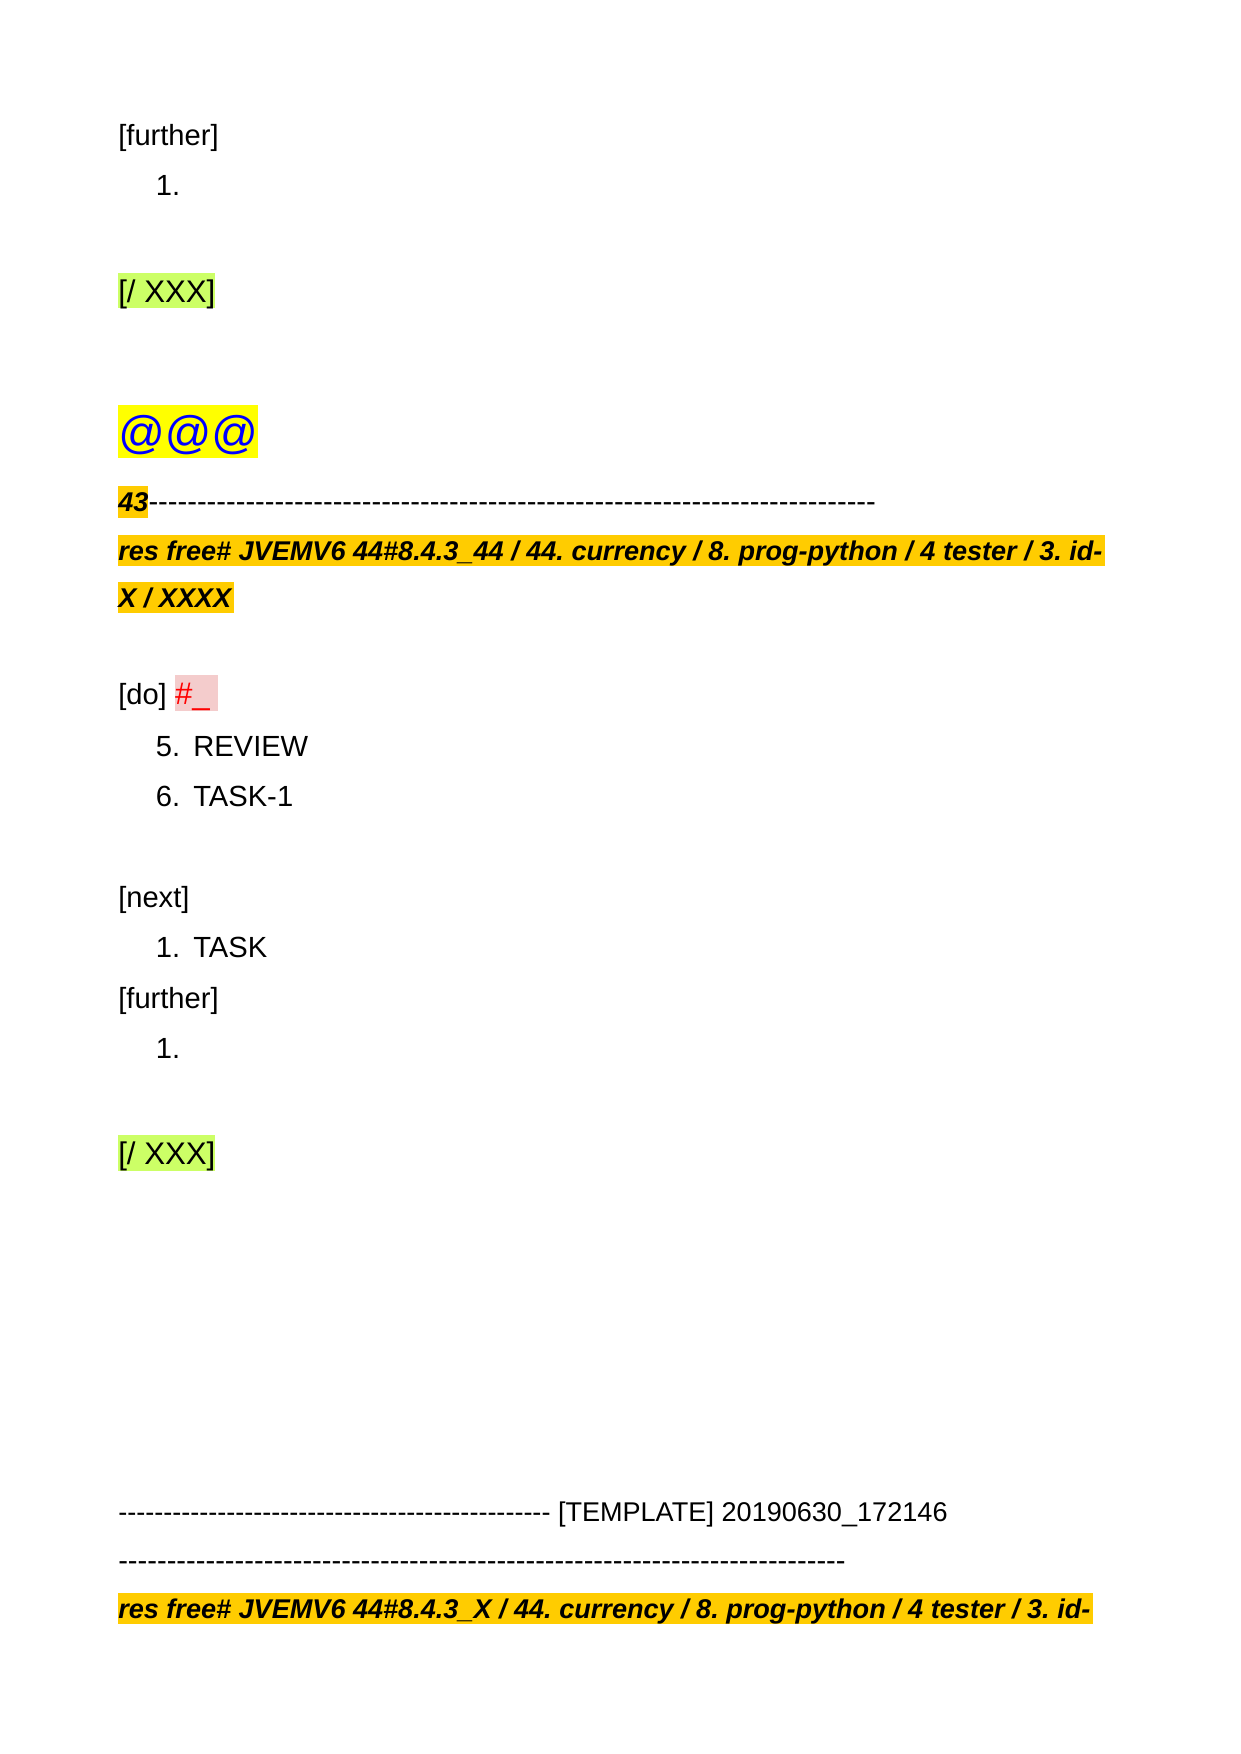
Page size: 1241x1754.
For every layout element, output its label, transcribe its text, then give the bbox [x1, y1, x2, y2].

text @@@ [118, 405, 1122, 458]
text ------------------------------------------------ [TEMPLATE] 20190630_172146 [118, 1496, 1122, 1527]
text 43--------------------------------------------------------------------------- [118, 484, 1122, 518]
text [further] [118, 118, 1122, 152]
text [next] [118, 880, 1122, 914]
text res free# JVEMV6 44#8.4.3_X / 44. currency / 8. prog-python / 4 tester / 3. id- [118, 1593, 1122, 1624]
list TASK-1 [156, 779, 1122, 813]
text [/ XXX] [118, 1081, 1122, 1171]
text [do] #_ [118, 675, 1122, 711]
text --------------------------------------------------------------------------- [118, 1543, 1122, 1576]
text [/ XXX] [118, 219, 1122, 308]
list REVIEW [156, 729, 1122, 763]
text res free# JVEMV6 44#8.4.3_44 / 44. currency / 8. prog-python / 4 tester / 3. id-X / XXXX [118, 535, 1122, 613]
list TASK [156, 930, 1122, 964]
text [further] [118, 981, 1122, 1014]
